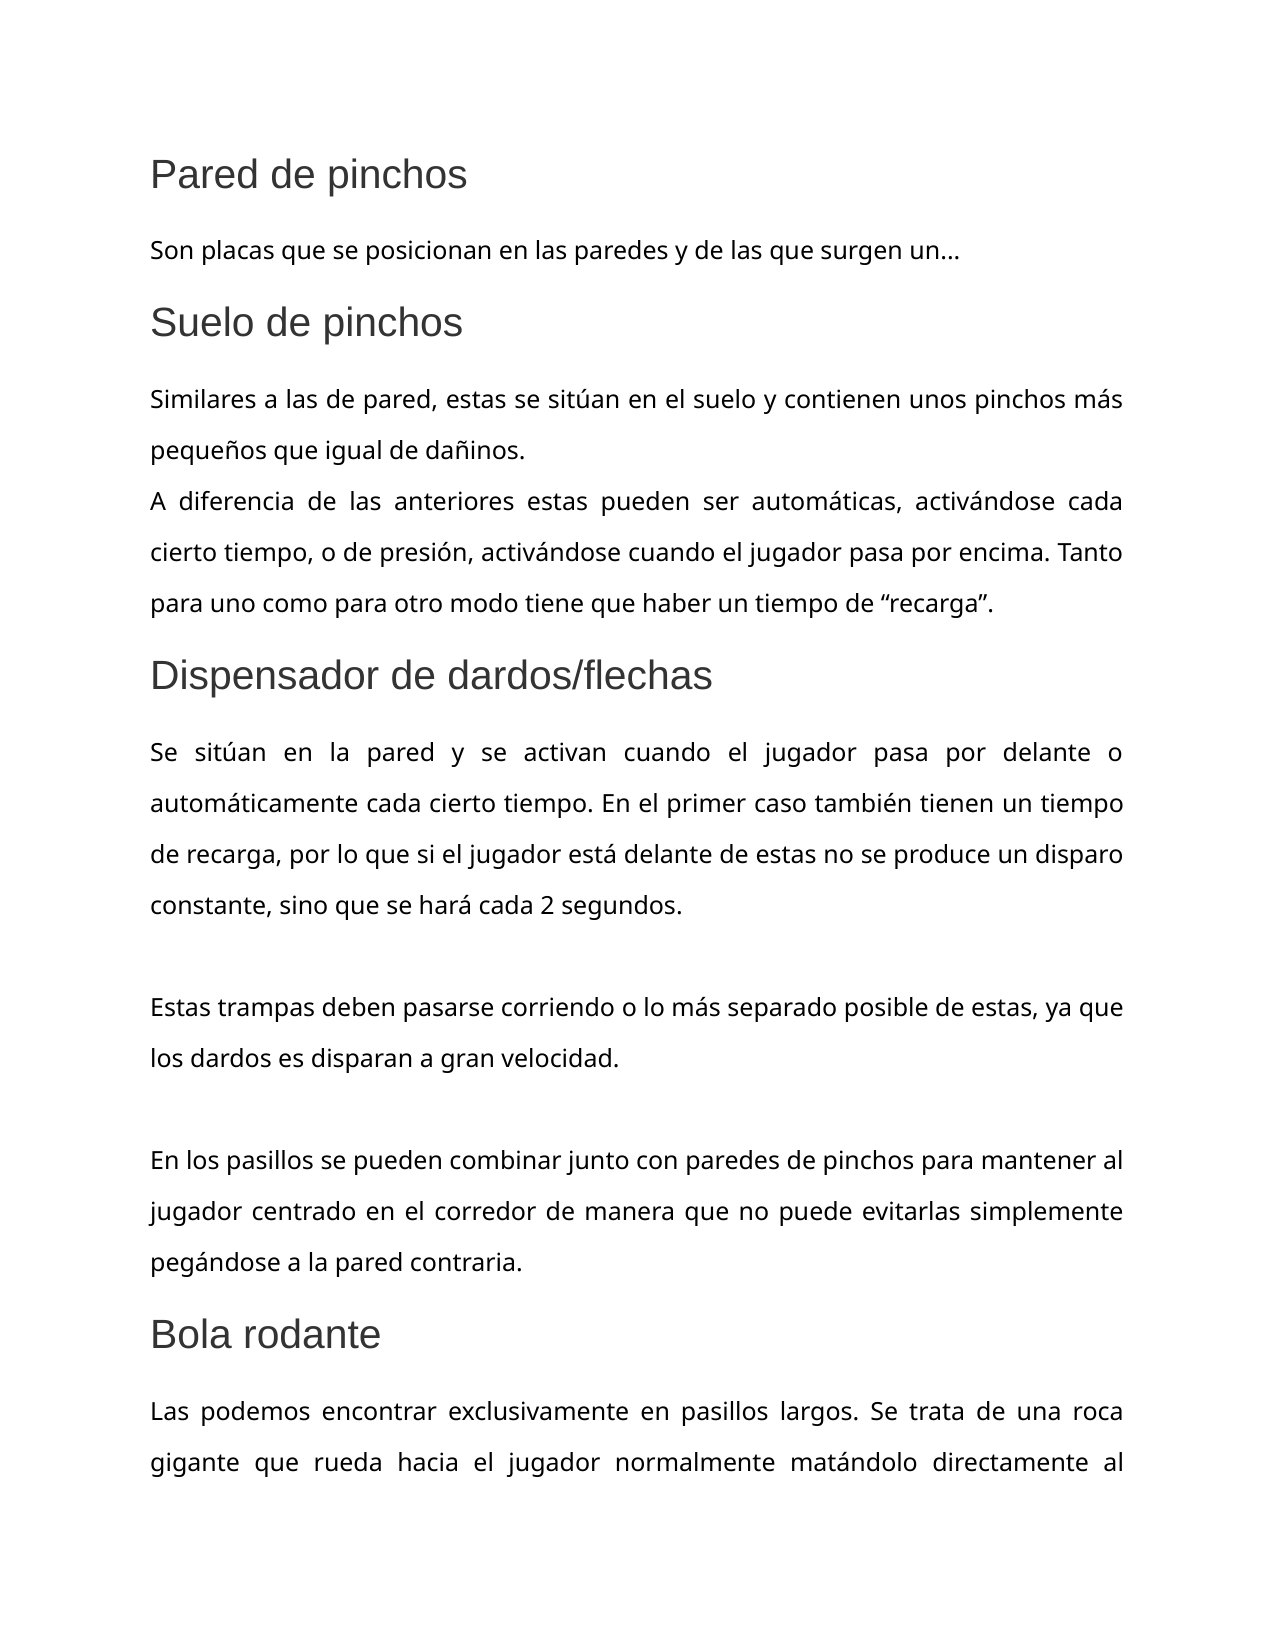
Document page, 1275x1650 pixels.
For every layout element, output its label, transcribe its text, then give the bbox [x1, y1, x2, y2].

text Estas trampas deben pasarse corriendo o lo más separado posible de estas, ya que los dardos es disparan a gran velocidad. [150, 989, 1125, 1074]
subtitle Dispensador de dardos/flechas [150, 651, 1125, 698]
text En los pasillos se pueden combinar junto con paredes de pinchos para mantener al jugador centrado en el corredor de manera que no puede evitarlas simplemente pegándose a la pared contraria. [150, 1142, 1125, 1279]
subtitle Suelo de pinchos [150, 298, 1125, 346]
text Similares a las de pared, estas se sitúan en el suelo y contienen unos pinchos más pequeños que igual de dañinos. [150, 381, 1125, 467]
subtitle Bola rodante [150, 1310, 1125, 1357]
text A diferencia de las anteriores estas pueden ser automáticas, activándose cada cierto tiempo, o de presión, activándose cuando el jugador pasa por encima. Tanto para uno como para otro modo tiene que haber un tiempo de “recarga”. [150, 483, 1125, 620]
text Las podemos encontrar exclusivamente en pasillos largos. Se trata de una roca gigante que rueda hacia el jugador normalmente matándolo directamente al [150, 1393, 1125, 1478]
text Son placas que se posicionan en las paredes y de las que surgen un... [150, 233, 1125, 267]
subtitle Pared de pinchos [150, 150, 1125, 197]
text Se sitúan en la pared y se activan cuando el jugador pasa por delante o automáticamente cada cierto tiempo. En el primer caso también tienen un tiempo de recarga, por lo que si el jugador está delante de estas no se produce un disparo constante, sino que se hará cada 2 segundos. [150, 734, 1125, 921]
